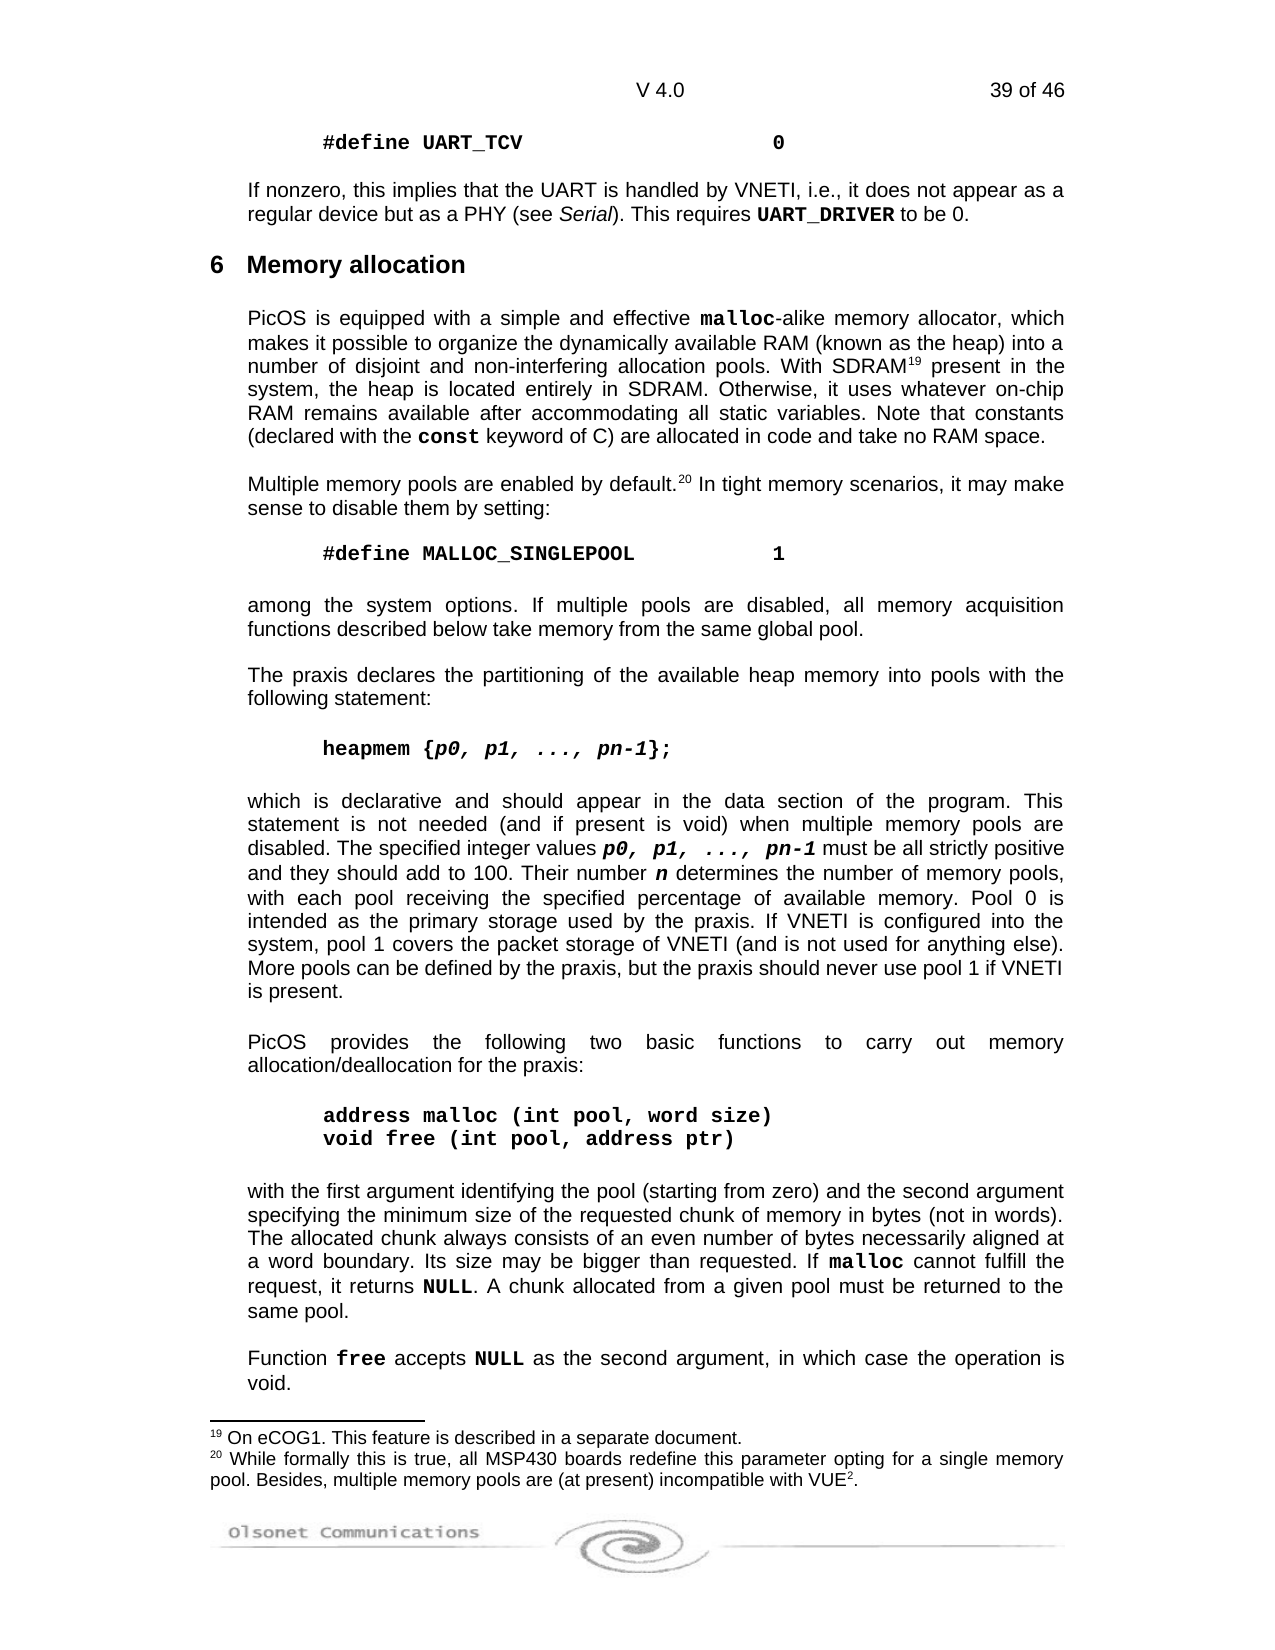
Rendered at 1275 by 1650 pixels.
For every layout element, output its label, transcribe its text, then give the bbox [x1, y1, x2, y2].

text void free (int pool, address ptr) [248, 1128, 1065, 1152]
text If nonzero, this implies that the UART is handled by VNETI, i.e., it does not appear as a regular device but as a PHY (see Serial). This requires UART_DRIVER to be 0. [247, 179, 1065, 227]
text with the first argument identifying the pool (starting from zero) and the second argument specifying the minimum size of the requested chunk of memory in bytes (not in words). The allocated chunk always consists of an even number of bytes necessarily aligned at a word boundary. Its size may be bigger than requested. If malloc cannot fulfill the request, it returns NULL. A chunk allocated from a given pool must be returned to the same pool. [247, 1180, 1065, 1323]
text On eCOG1. This feature is described in a separate document. [210, 1427, 1065, 1448]
text among the system options. If multiple pools are disabled, all memory acquisition functions described below take memory from the same global pool. [247, 594, 1065, 641]
text address malloc (int pool, word size) [248, 1105, 1065, 1128]
subtitle Memory allocation [210, 251, 1065, 278]
text which is declarative and should appear in the data section of the program. This statement is not needed (and if present is void) when multiple memory pools are disabled. The specified integer values p0, p1, ..., pn-1 must be all strictly positive and they should add to 100. Their number n determines the number of memory pools, with each pool receiving the specified percentage of available memory. Pool 0 is intended as the primary storage used by the praxis. If VNETI is configured into the system, pool 1 covers the packet storage of VNETI (and is not used for anything else). More pools can be defined by the praxis, but the praxis should never use pool 1 if VNETI is present. [247, 790, 1065, 1002]
text heapmem {p0, p1, ..., pn-1}; [247, 738, 1065, 762]
text PicOS provides the following two basic functions to carry out memory allocation/deallocation for the praxis: [247, 1030, 1065, 1077]
text Function free accepts NULL as the second argument, in which case the operation is void. [247, 1346, 1065, 1395]
text The praxis declares the partitioning of the available heap memory into pools with the following statement: [247, 664, 1065, 710]
text #define UART_TCV 0 [247, 132, 1065, 156]
text PicOS is equipped with a simple and effective malloc-alike memory allocator, which makes it possible to organize the dynamically available RAM (known as the heap) into a number of disjoint and non-interfering allocation pools. With SDRAM present in the system, the heap is located entirely in SDRAM. Otherwise, it uses whatever on-chip RAM remains available after accommodating all static variables. Note that constants (declared with the const keyword of C) are allocated in code and take no RAM space. [247, 306, 1065, 449]
text #define MALLOC_SINGLEPOOL 1 [247, 542, 1065, 566]
text While formally this is true, all MSP430 boards redefine this parameter opting for a single memory pool. Besides, multiple memory pools are (at present) incompatible with VUE2. [210, 1448, 1065, 1490]
text Multiple memory pools are enabled by default. In tight memory scenarios, it may make sense to disable them by setting: [247, 473, 1065, 519]
picture [210, 1504, 1065, 1596]
